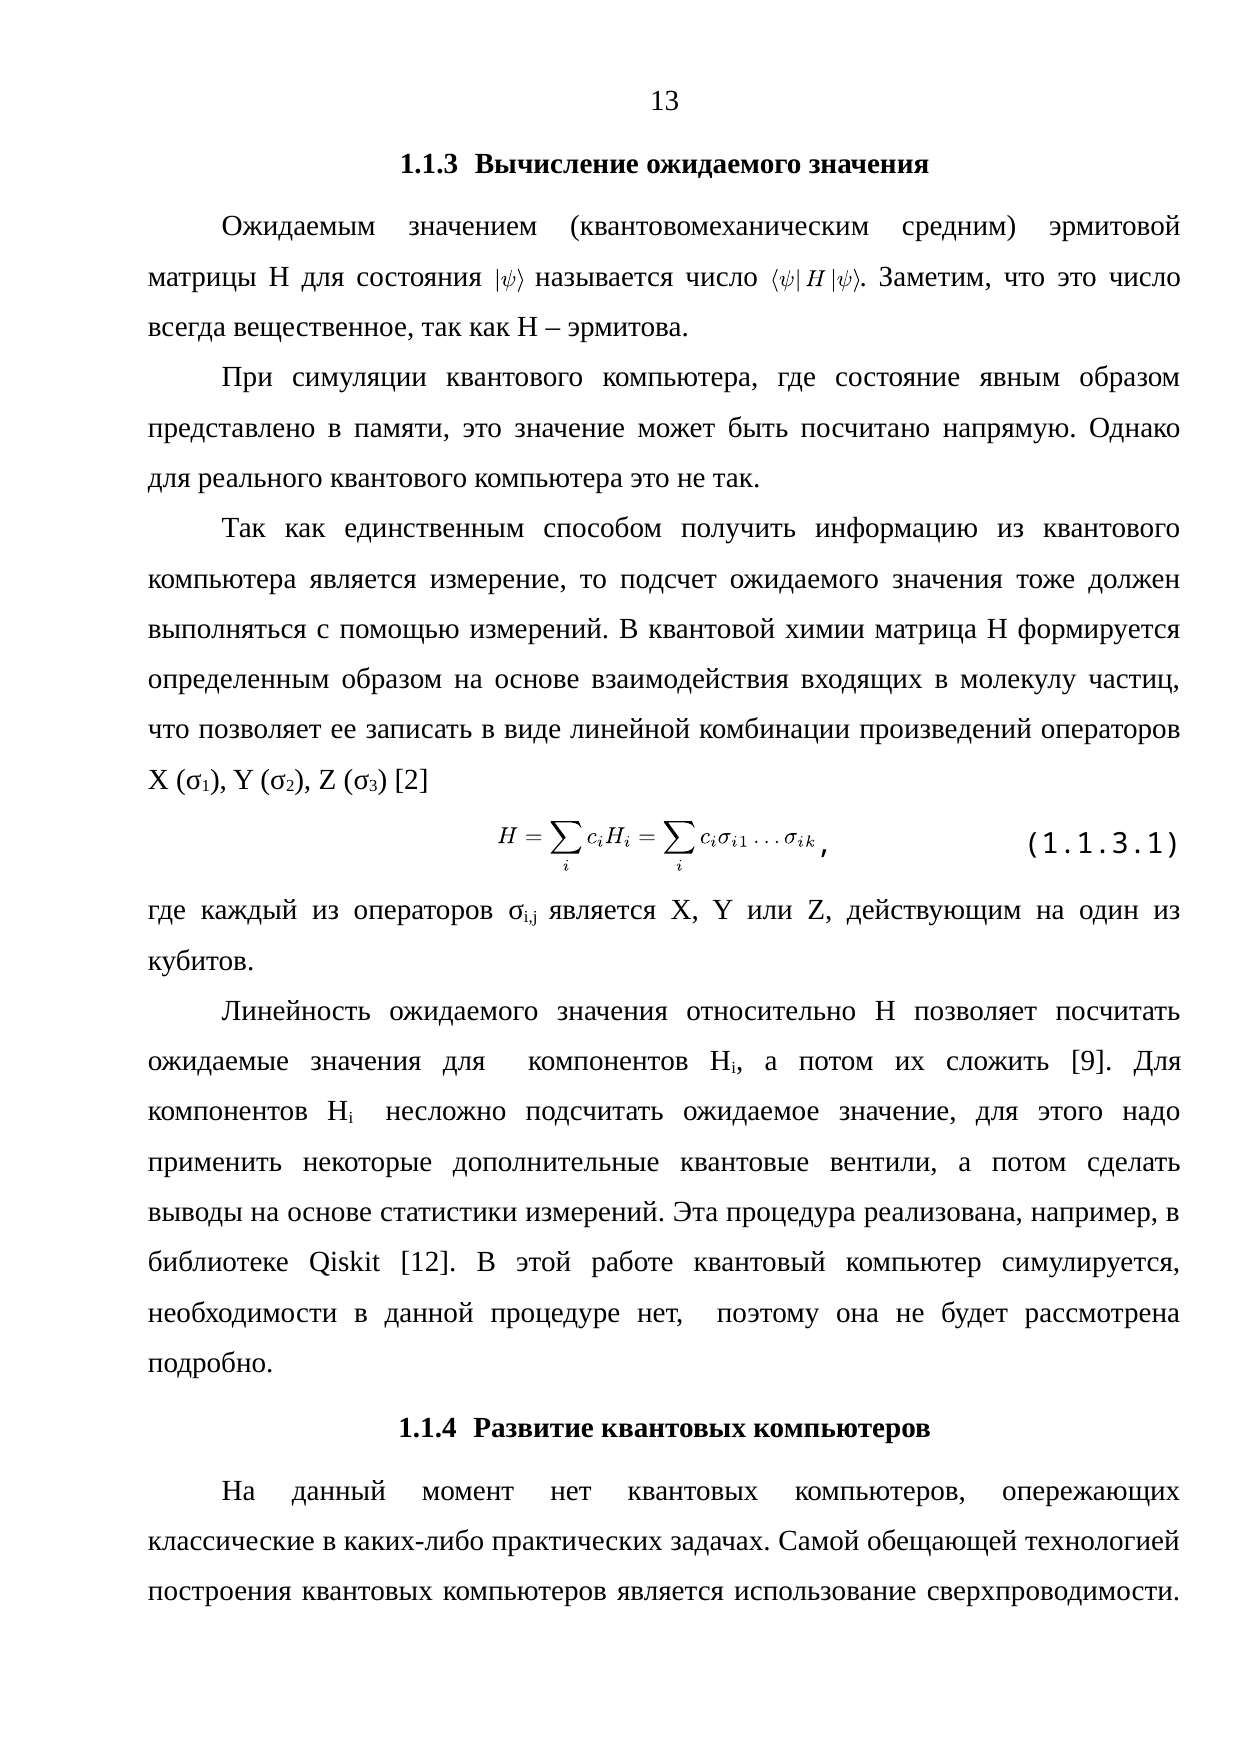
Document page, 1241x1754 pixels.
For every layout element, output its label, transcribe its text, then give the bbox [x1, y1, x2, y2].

text Линейность ожидаемого значения относительно H позволяет посчитать ожидаемые значения для компонентов Hi, а потом их сложить [9]. Для компонентов Hi несложно подсчитать ожидаемое значение, для этого надо применить некоторые дополнительные квантовые вентили, а потом сделать выводы на основе статистики измерений. Эта процедура реализована, например, в библиотеке Qiskit [12]. В этой работе квантовый компьютер симулируется, необходимости в данной процедуре нет, поэтому она не будет рассмотрена подробно. [148, 993, 1181, 1379]
text Так как единственным способом получить информацию из квантового компьютера является измерение, то подсчет ожидаемого значения тоже должен выполняться с помощью измерений. В квантовой химии матрица H формируется определенным образом на основе взаимодействия входящих в молекулу частиц, что позволяет ее записать в виде линейной комбинации произведений операторов X (σ1), Y (σ2), Z (σ3) [2] [148, 510, 1181, 796]
text где каждый из операторов σi,j является X, Y или Z, действующим на один из кубитов. [148, 892, 1181, 976]
text , (1.1.3.1) [148, 812, 1181, 872]
text При симуляции квантового компьютера, где состояние явным образом представлено в памяти, это значение может быть посчитано напрямую. Однако для реального квантового компьютера это не так. [148, 359, 1181, 494]
subtitle Развитие квантовых компьютеров [148, 1410, 1181, 1443]
text На данный момент нет квантовых компьютеров, опережающих классические в каких-либо практических задачах. Самой обещающей технологией построения квантовых компьютеров является использование сверхпроводимости. [148, 1473, 1181, 1607]
subtitle Вычисление ожидаемого значения [148, 146, 1181, 179]
text Ожидаемым значением (квантовомеханическим средним) эрмитовой матрицы H для состояния называется число . Заметим, что это число всегда вещественное, так как H – эрмитова. [148, 208, 1181, 343]
